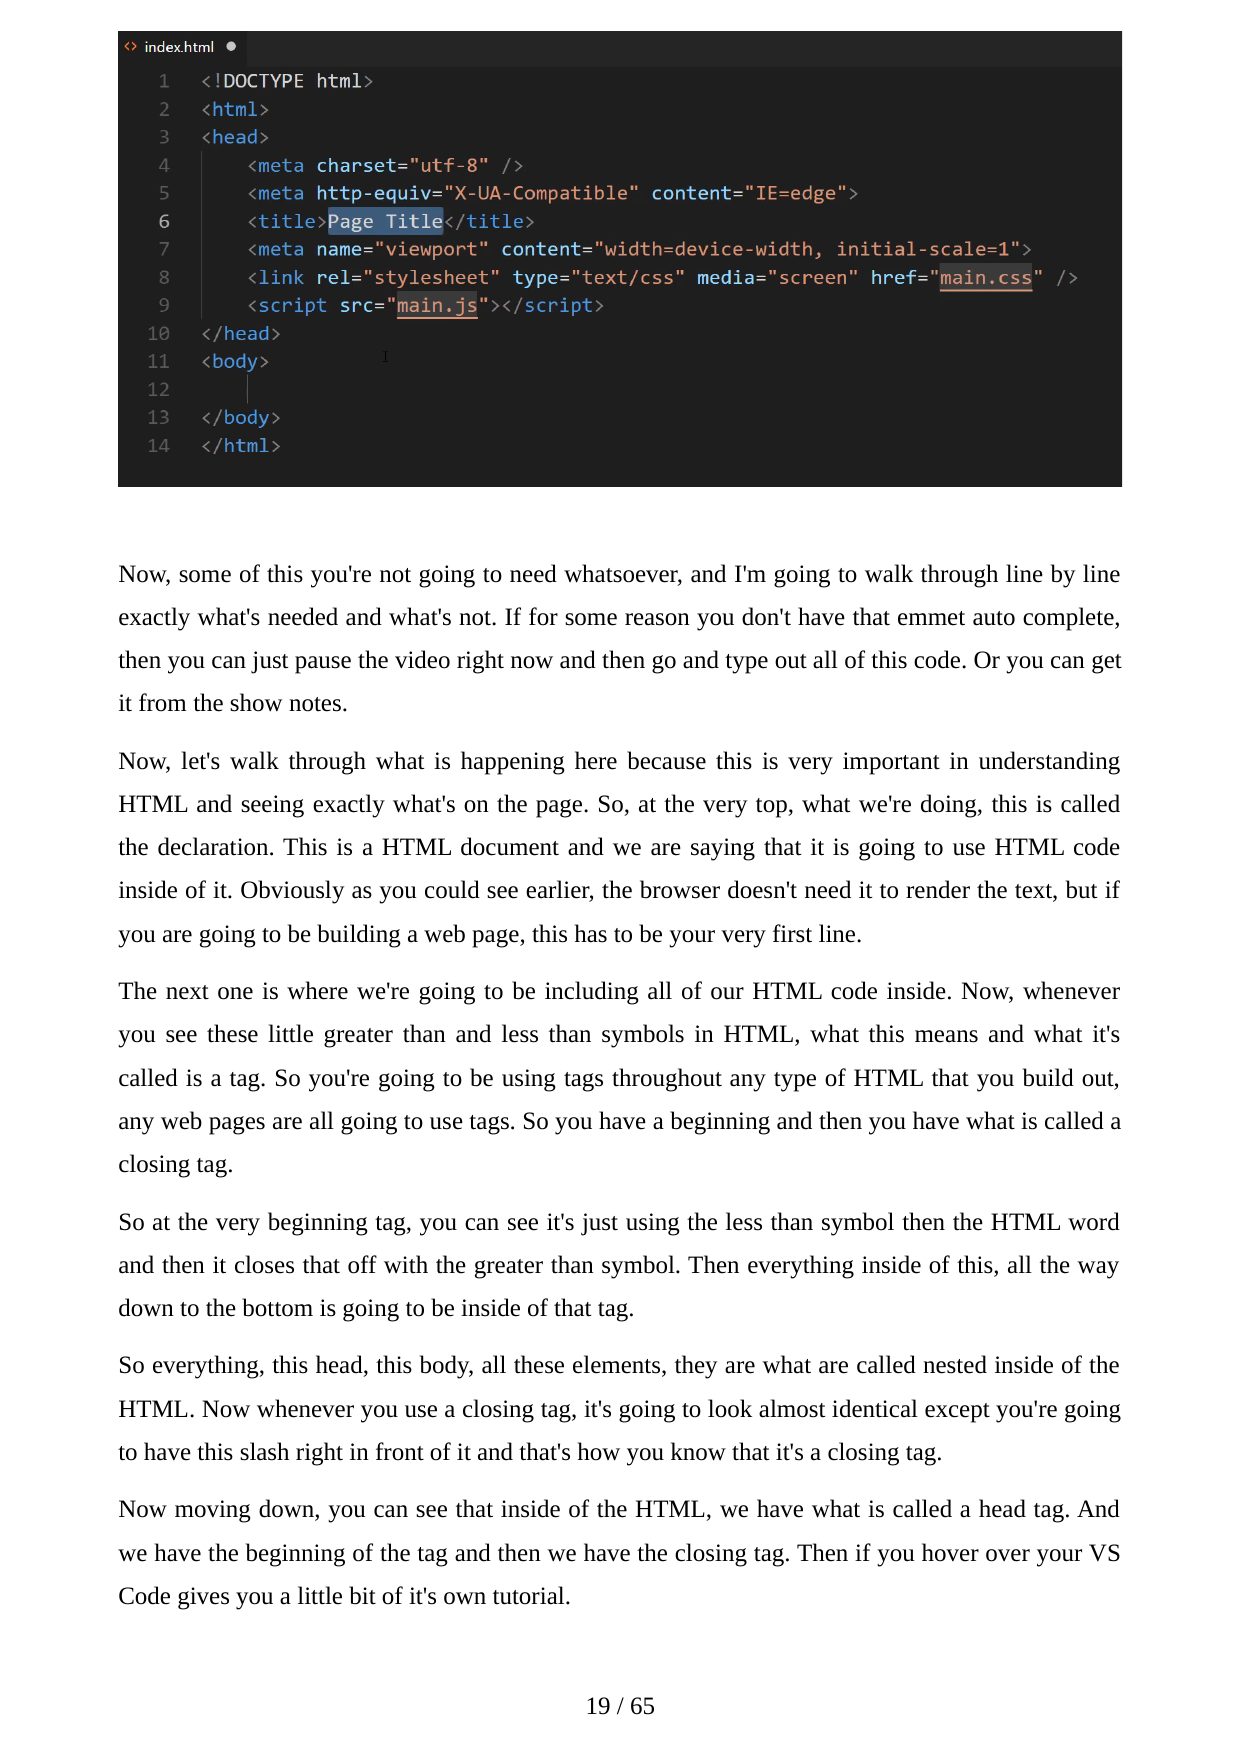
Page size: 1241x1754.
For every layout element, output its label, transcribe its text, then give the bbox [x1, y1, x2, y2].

text Now, let's walk through what is happening here because this is very important in understanding HTML and seeing exactly what's on the page. So, at the very top, what we're doing, this is called the declaration. This is a HTML document and we are saying that it is going to use HTML code inside of it. Obviously as you could see earlier, the browser doesn't need it to render the text, but if you are going to be building a web page, this has to be your very first line. [118, 746, 1122, 947]
text So at the very beginning tag, you can see it's just using the less than symbol then the HTML word and then it closes that off with the greater than symbol. Then everything inside of this, all the way down to the bottom is going to be inside of that tag. [118, 1207, 1122, 1322]
picture [118, 31, 1123, 487]
text Now, some of this you're not going to need whatsoever, and I'm going to walk through line by line exactly what's needed and what's not. If for some reason you don't have that emmet auto complete, then you can just pause the video right now and then go and type out all of this code. Or you can get it from the show notes. [118, 559, 1122, 717]
text Now moving down, you can see that inside of the HTML, we have what is called a head tag. And we have the beginning of the tag and then we have the closing tag. Then if you hover over your VS Code gives you a little bit of it's own tutorial. [118, 1494, 1122, 1609]
text So everything, this head, this body, all these elements, they are what are called nested inside of the HTML. Now whenever you use a closing tag, it's going to look almost identical except you're going to have this slash right in front of it and that's how you know that it's a closing tag. [118, 1351, 1122, 1466]
text The next one is where we're going to be including all of our HTML code inside. Now, whenever you see these little greater than and less than symbols in HTML, what this means and what it's called is a tag. So you're going to be using tags throughout any type of HTML that you build out, any web pages are all going to use tags. So you have a beginning and then you have what is called a closing tag. [118, 976, 1122, 1178]
